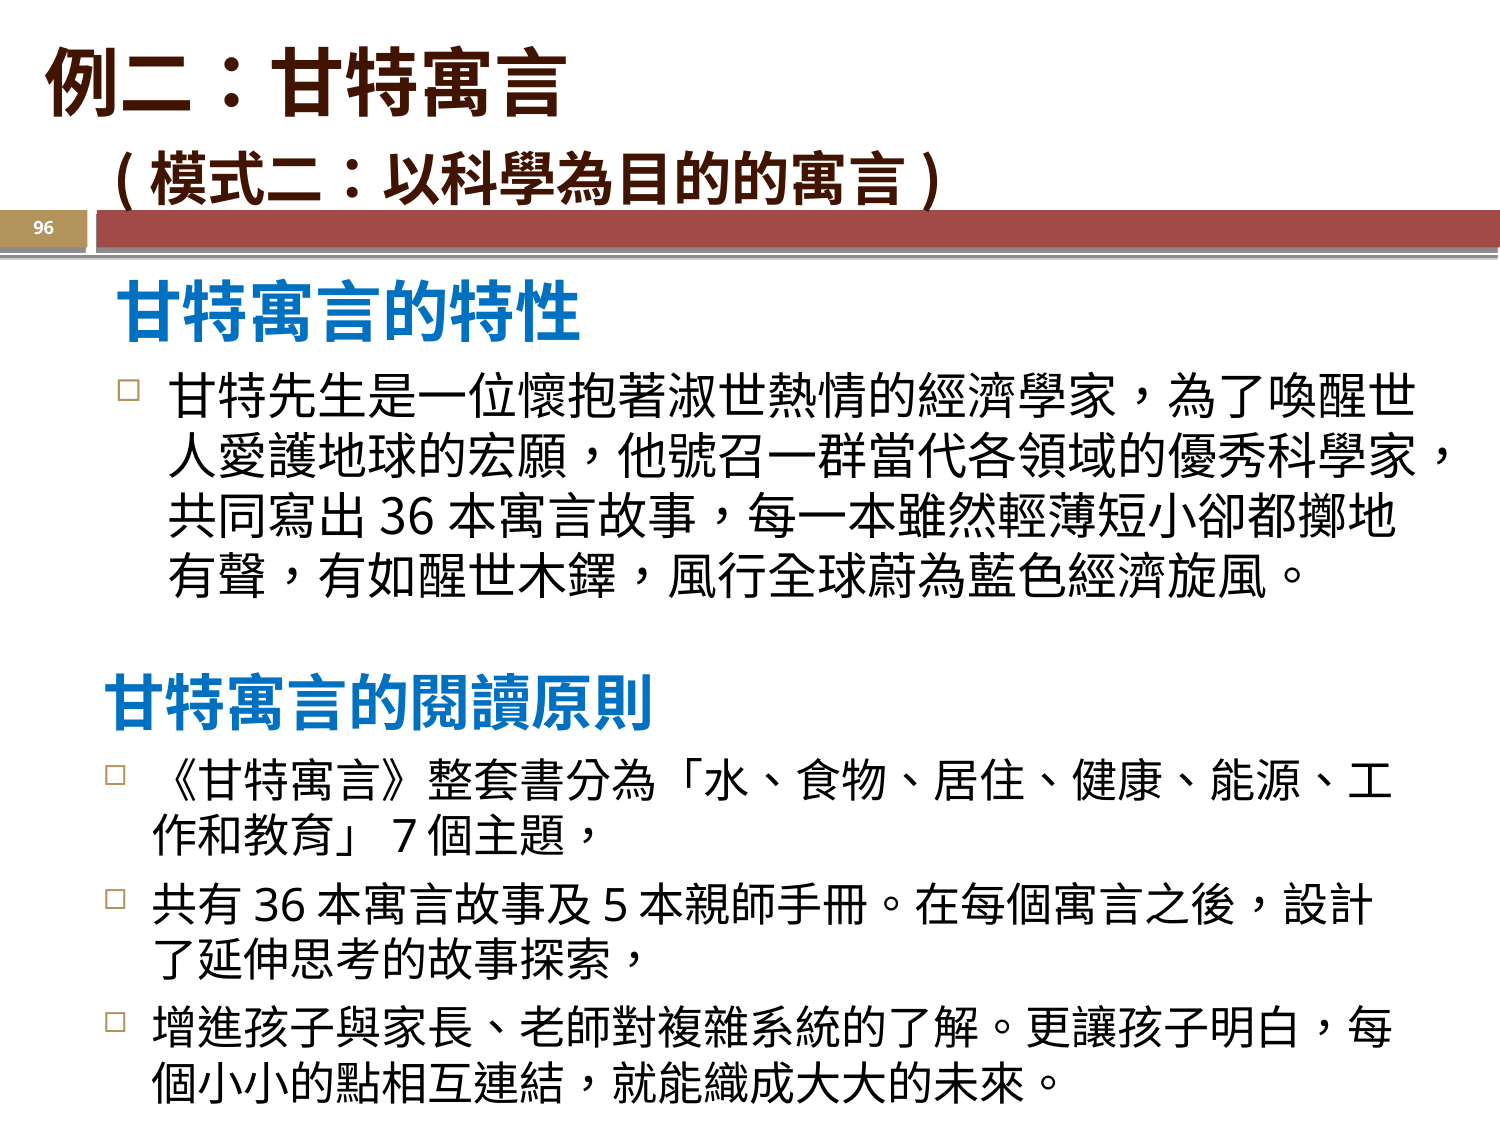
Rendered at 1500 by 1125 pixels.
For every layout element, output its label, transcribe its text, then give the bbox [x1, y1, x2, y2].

text_box 甘特寓言的閱讀原則 《甘特寓言》整套書分為「水、食物、居住、健康、能源、工作和教育」7個主題， 共有36本寓言故事及5本親師手冊。在每個寓言之後，設計了延伸思考的故事探索， 增進孩子與家長、老師對複雜系統的了解。更讓孩子明白，每個小小的點相互連結，就能織成大大的未來。 [88, 656, 1426, 1118]
slide_number [0, 208, 88, 249]
list 甘特寓言的特性 甘特先生是一位懷抱著淑世熱情的經濟學家，為了喚醒世人愛護地球的宏願，他號召一群當代各領域的優秀科學家，共同寫出36本寓言故事，每一本雖然輕薄短小卻都擲地有聲，有如醒世木鐸，風行全球蔚為藍色經濟旋風。 [100, 262, 1438, 634]
title 例二：甘特寓言 (模式二：以科學為目的的寓言) [29, 42, 1495, 209]
